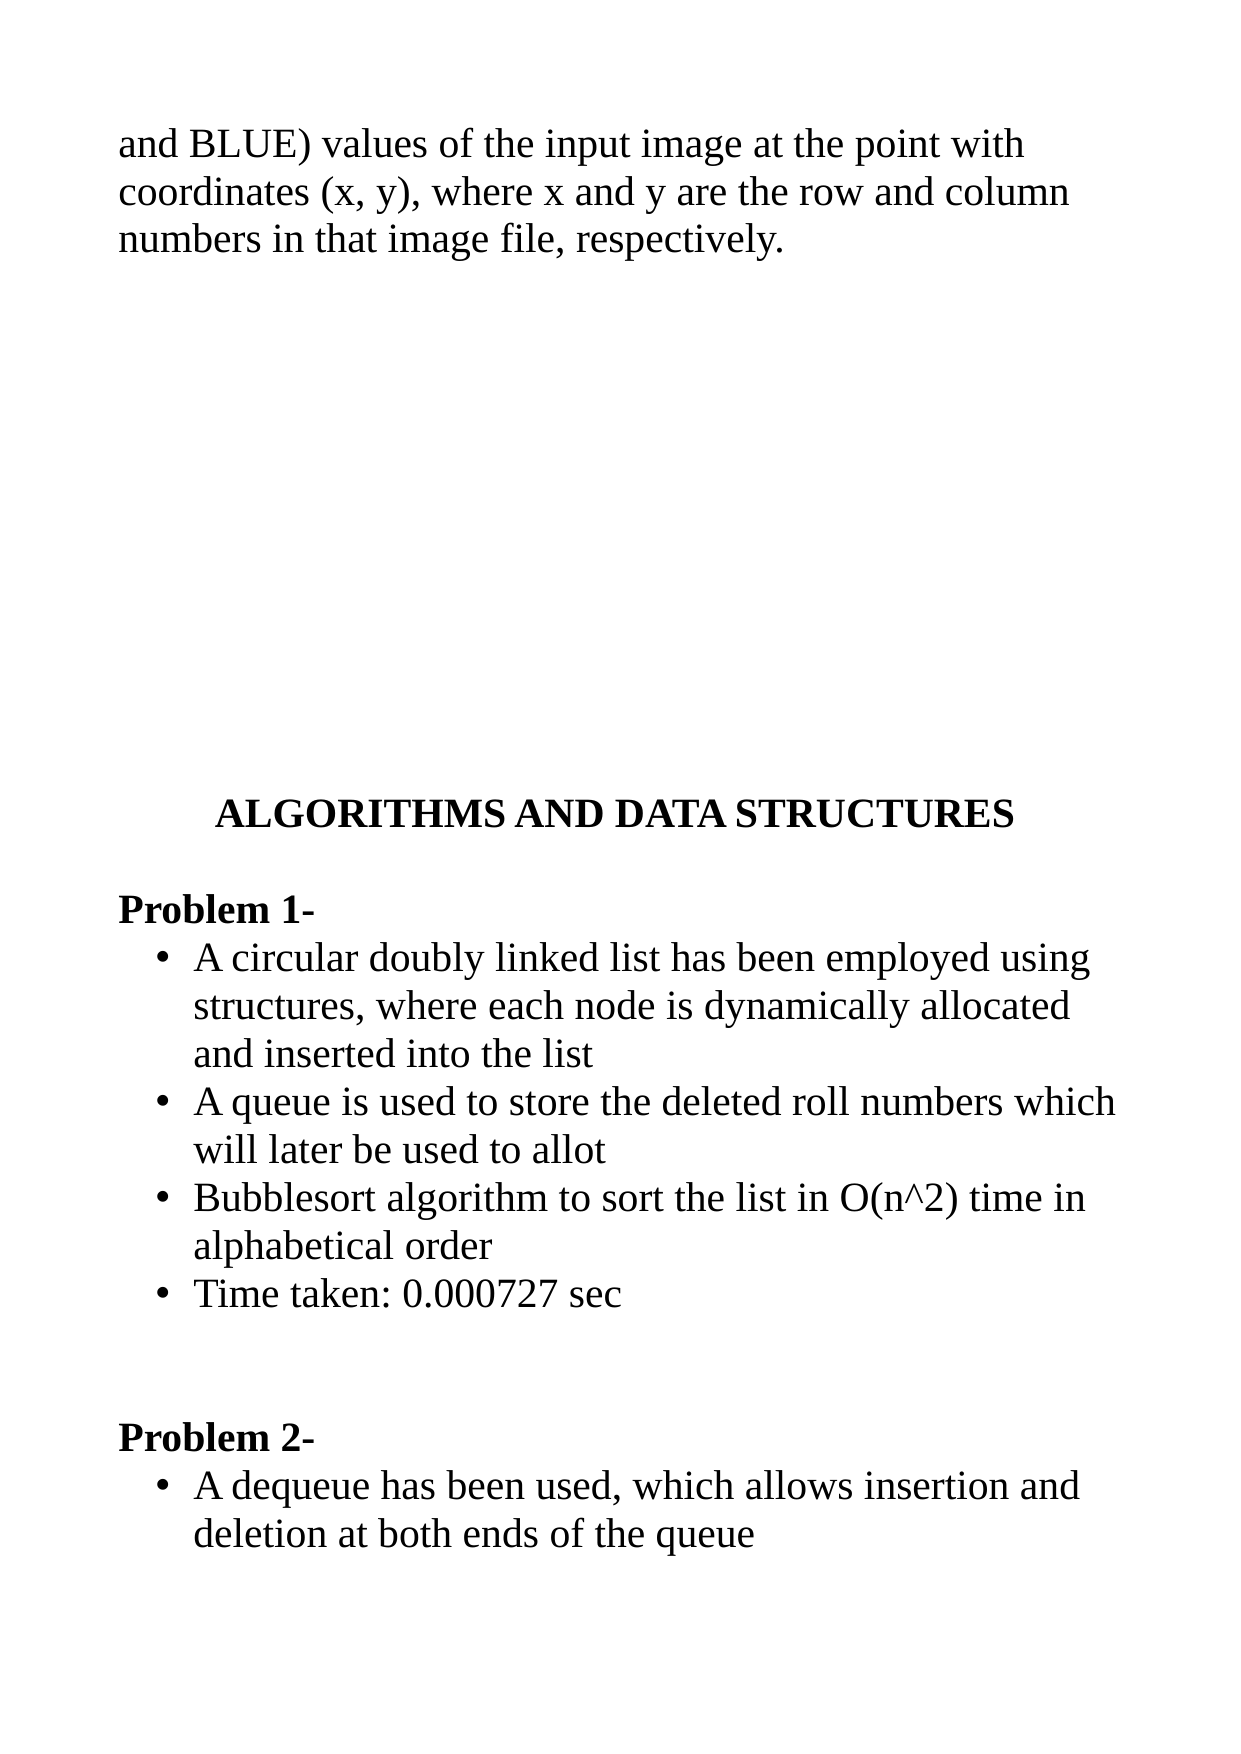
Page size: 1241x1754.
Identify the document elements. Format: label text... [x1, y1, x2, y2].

text Problem 2- [118, 1412, 1122, 1460]
text ALGORITHMS AND DATA STRUCTURES [118, 789, 1122, 837]
text and BLUE) values of the input image at the point with coordinates (x, y), where x and y are the row and column numbers in that image file, respectively. [118, 118, 1122, 262]
list Bubblesort algorithm to sort the list in O(n^2) time in alphabetical order [156, 1172, 1122, 1268]
list A dequeue has been used, which allows insertion and deletion at both ends of the queue [156, 1460, 1122, 1556]
list A queue is used to store the deleted roll numbers which will later be used to allot [156, 1077, 1122, 1172]
list Time taken: 0.000727 sec [156, 1268, 1122, 1316]
text Problem 1- [118, 885, 1122, 933]
list A circular doubly linked list has been employed using structures, where each node is dynamically allocated and inserted into the list [156, 933, 1122, 1077]
